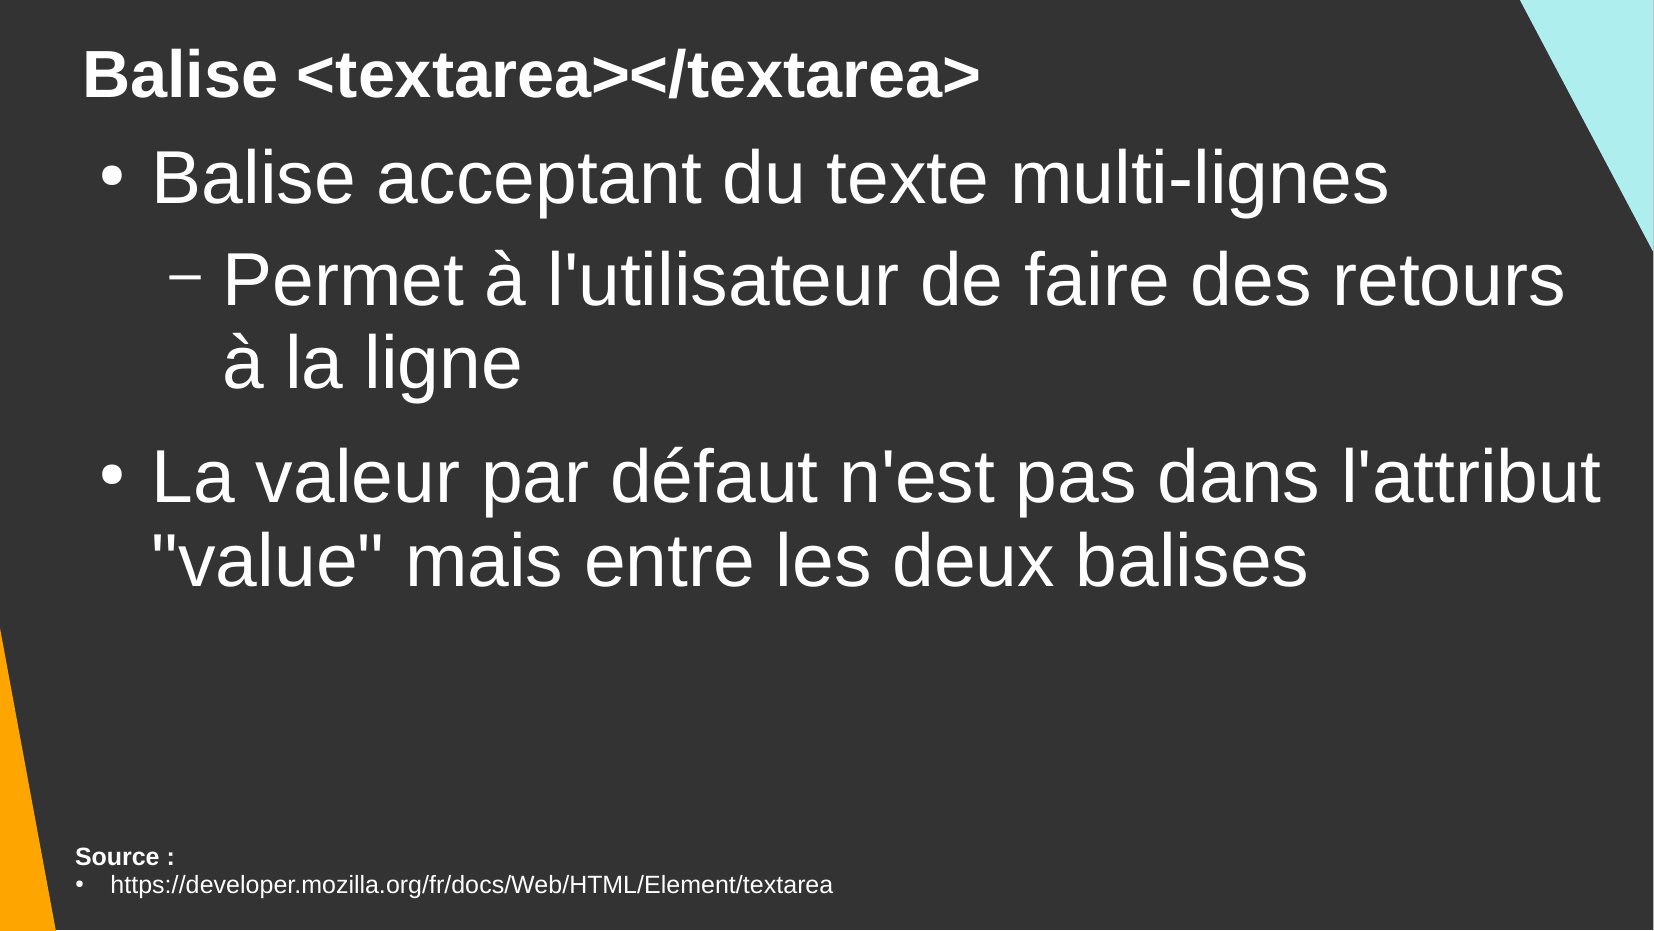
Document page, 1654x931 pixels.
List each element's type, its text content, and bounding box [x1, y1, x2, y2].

text_box [0, 628, 56, 931]
list Balise acceptant du texte multi-lignes Permet à l'utilisateur de faire des retours à la ligne La valeur par défaut n'est pas dans l'attribut "value" mais entre les deux balises [80, 135, 1605, 798]
text_box [1519, 0, 1654, 254]
title Balise <textarea></textarea> [82, 37, 1571, 114]
text_box Source : https://developer.mozilla.org/fr/docs/Web/HTML/Element/textarea [60, 835, 1546, 907]
